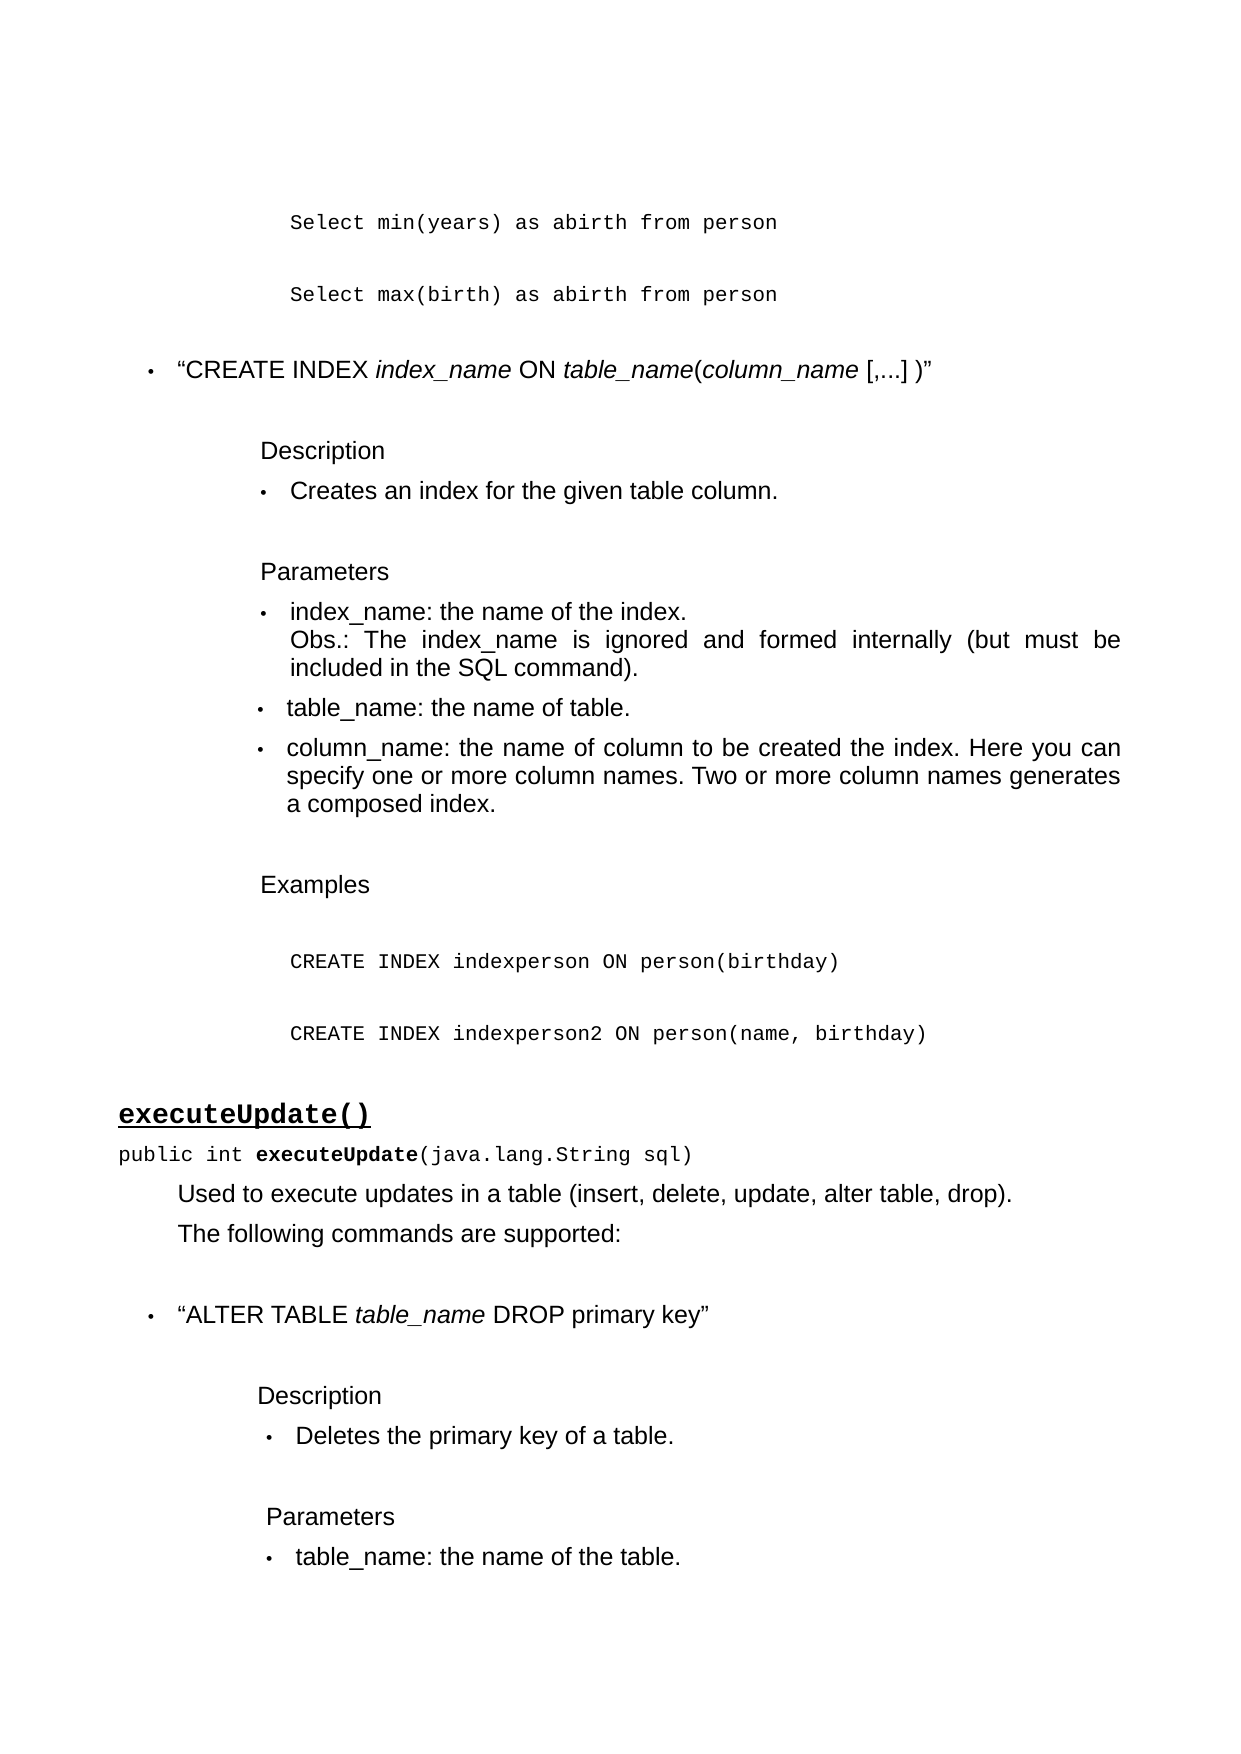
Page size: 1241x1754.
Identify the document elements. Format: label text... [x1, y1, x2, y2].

list table_name: the name of the table. [266, 1543, 1122, 1571]
list Description [207, 1382, 1122, 1409]
list “ALTER TABLE table_name DROP primary key” [148, 1301, 1122, 1329]
list Parameters [236, 1502, 1122, 1530]
subtitle executeUpdate() [118, 1100, 1122, 1132]
text public int executeUpdate(java.lang.String sql) [118, 1144, 1122, 1168]
list Deletes the primary key of a table. [266, 1422, 1122, 1450]
list table_name: the name of table. [257, 694, 1122, 722]
list The following commands are supported: [177, 1220, 1122, 1248]
list Select max(birth) as abirth from person [260, 284, 1122, 308]
list “CREATE INDEX index_name ON table_name(column_name [,...] )” [148, 356, 1122, 384]
list column_name: the name of column to be created the index. Here you can specify one or more column names. Two or more column names generates a composed index. [257, 734, 1122, 818]
list Used to execute updates in a table (insert, delete, update, alter table, drop). [177, 1180, 1122, 1208]
list CREATE INDEX indexperson2 ON person(name, birthday) [260, 1023, 1122, 1047]
list Select min(years) as abirth from person [260, 212, 1122, 235]
list index_name: the name of the index. Obs.: The index_name is ignored and formed internally (but must be included in the SQL command). [260, 598, 1122, 681]
list Parameters [231, 557, 1122, 585]
list Description [231, 436, 1122, 464]
list Creates an index for the given table column. [260, 477, 1122, 505]
list Examples [231, 871, 1122, 898]
list CREATE INDEX indexperson ON person(birthday) [260, 951, 1122, 975]
